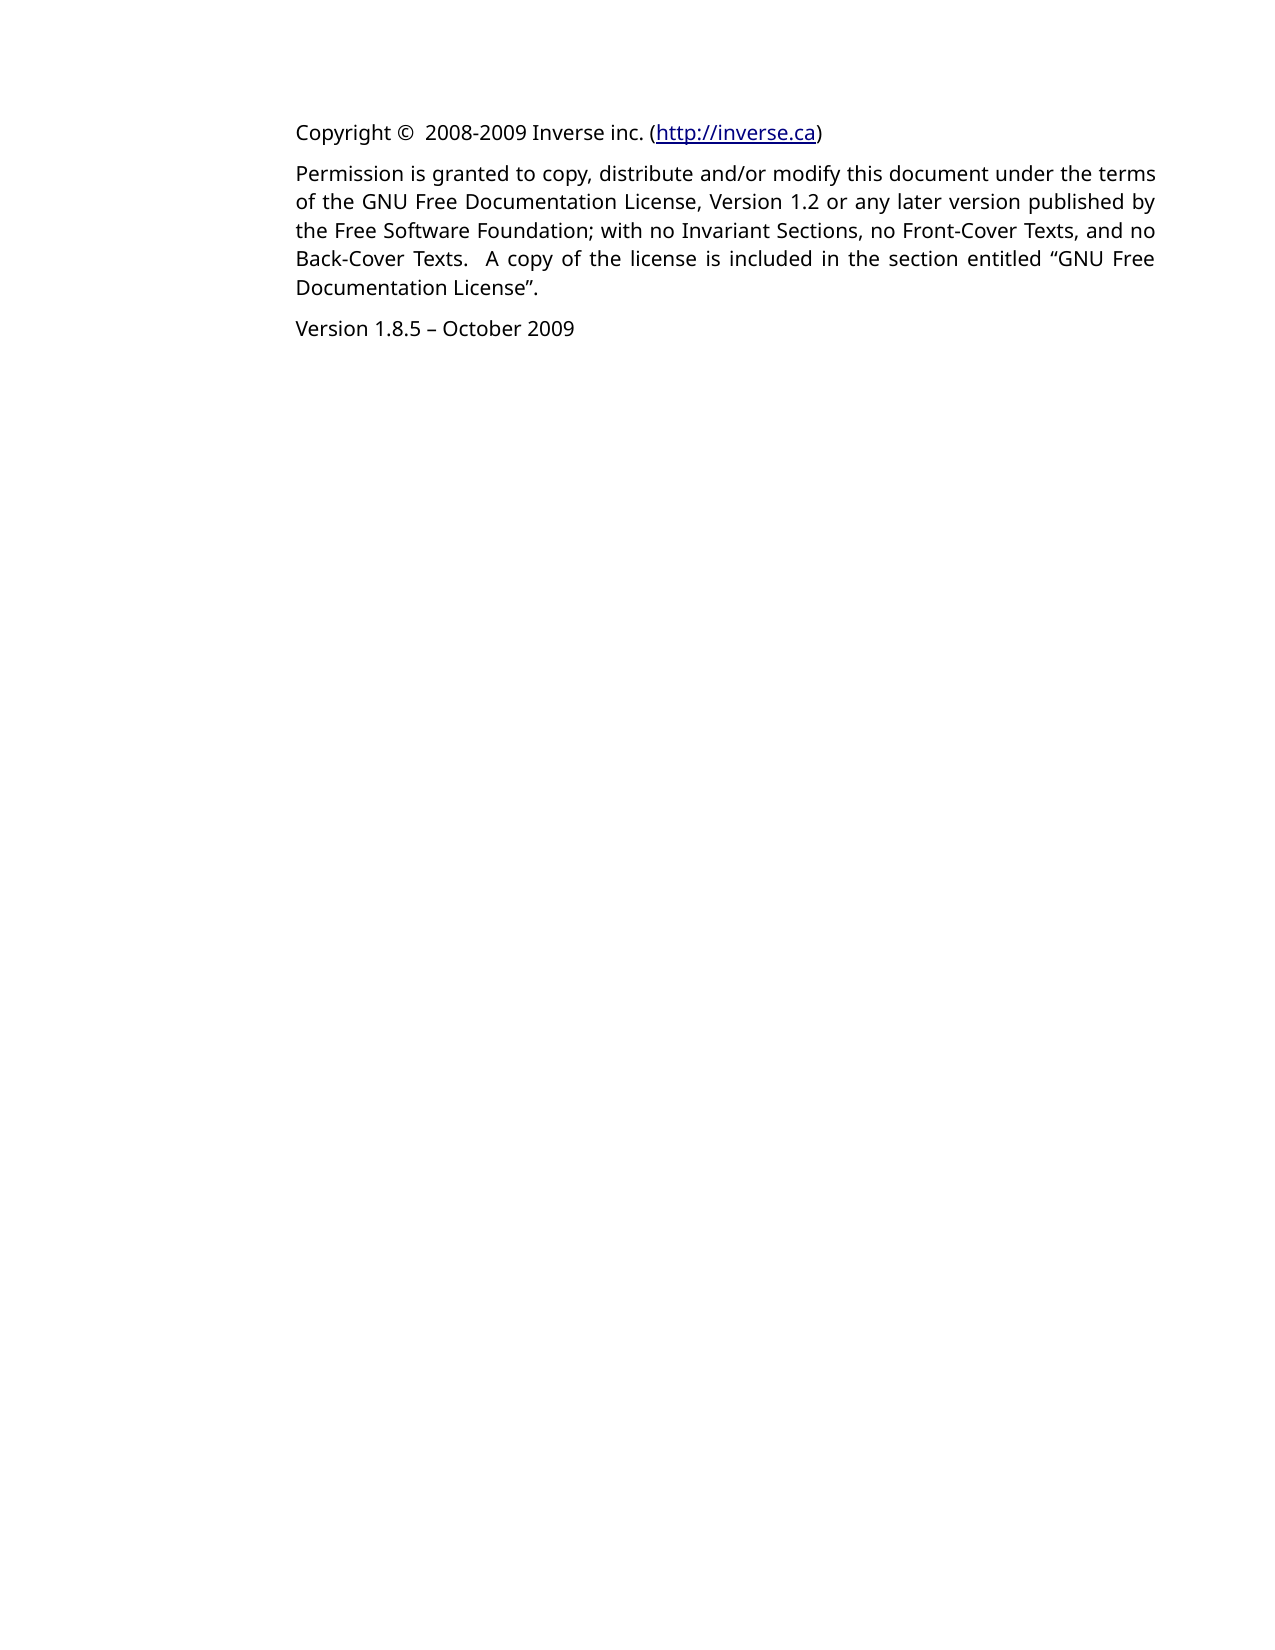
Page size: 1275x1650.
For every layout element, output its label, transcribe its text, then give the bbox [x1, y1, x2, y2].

text Copyright © 2008-2009 Inverse inc. (http://inverse.ca) [295, 118, 1157, 147]
text Version 1.8.5 – October 2009 [295, 314, 1157, 342]
text Permission is granted to copy, distribute and/or modify this document under the terms of the GNU Free Documentation License, Version 1.2 or any later version published by the Free Software Foundation; with no Invariant Sections, no Front-Cover Texts, and no Back-Cover Texts. A copy of the license is included in the section entitled “GNU Free Documentation License”. [295, 159, 1157, 301]
